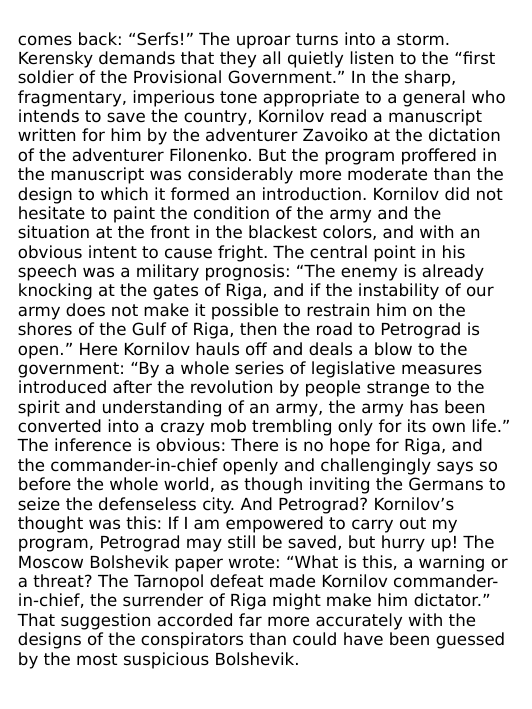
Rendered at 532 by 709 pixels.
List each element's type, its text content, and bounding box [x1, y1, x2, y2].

text comes back: “Serfs!” The uproar turns into a storm. Kerensky demands that they all quietly listen to the “first soldier of the Provisional Government.” In the sharp, fragmentary, imperious tone appropriate to a general who intends to save the country, Kornilov read a manuscript written for him by the adventurer Zavoiko at the dictation of the adventurer Filonenko. But the program proffered in the manuscript was considerably more moderate than the design to which it formed an introduction. Kornilov did not hesitate to paint the condition of the army and the situation at the front in the blackest colors, and with an obvious intent to cause fright. The central point in his speech was a military prognosis: “The enemy is already knocking at the gates of Riga, and if the instability of our army does not make it possible to restrain him on the shores of the Gulf of Riga, then the road to Petrograd is open.” Here Kornilov hauls off and deals a blow to the government: “By a whole series of legislative measures introduced after the revolution by people strange to the spirit and understanding of an army, the army has been converted into a crazy mob trembling only for its own life.” The inference is obvious: There is no hope for Riga, and the commander-in-chief openly and challengingly says so before the whole world, as though inviting the Germans to seize the defenseless city. And Petrograd? Kornilov’s thought was this: If I am empowered to carry out my program, Petrograd may still be saved, but hurry up! The Moscow Bolshevik paper wrote: “What is this, a warning or a threat? The Tarnopol defeat made Kornilov commander-in-chief, the surrender of Riga might make him dictator.” That suggestion accorded far more accurately with the designs of the conspirators than could have been guessed by the most suspicious Bolshevik. [18, 29, 514, 669]
